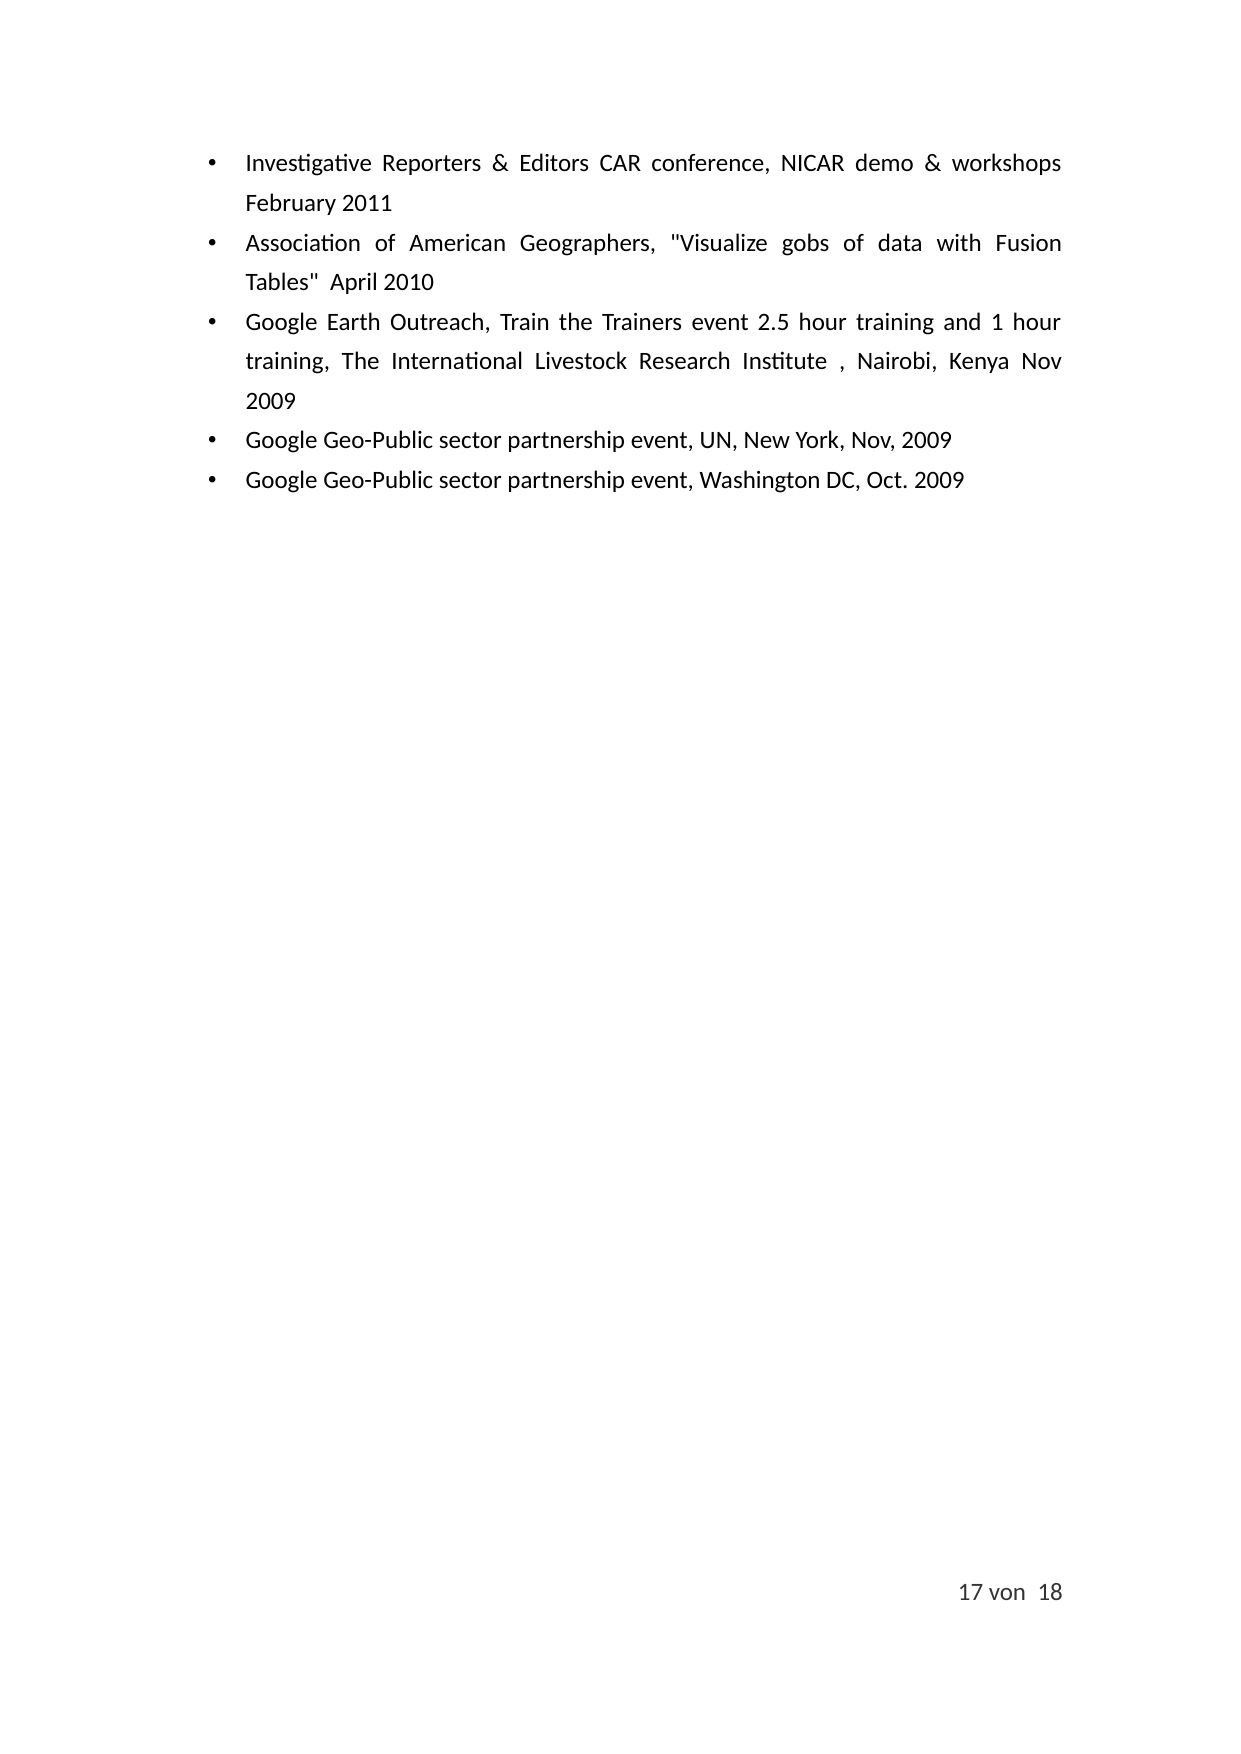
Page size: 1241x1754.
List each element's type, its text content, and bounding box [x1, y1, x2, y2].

list Investigative Reporters & Editors CAR conference, NICAR demo & workshops February 2011 [208, 148, 1062, 218]
list Google Geo-Public sector partnership event, Washington DC, Oct. 2009 [208, 464, 1062, 495]
list Association of American Geographers, "Visualize gobs of data with Fusion Tables" April 2010 [208, 227, 1062, 297]
list Google Earth Outreach, Train the Trainers event 2.5 hour training and 1 hour training, The Interna­tional Livestock Research Institute , Nairobi, Kenya Nov 2009 [208, 306, 1062, 416]
list Google Geo-Public sector partnership event, UN, New York, Nov, 2009 [208, 425, 1062, 455]
